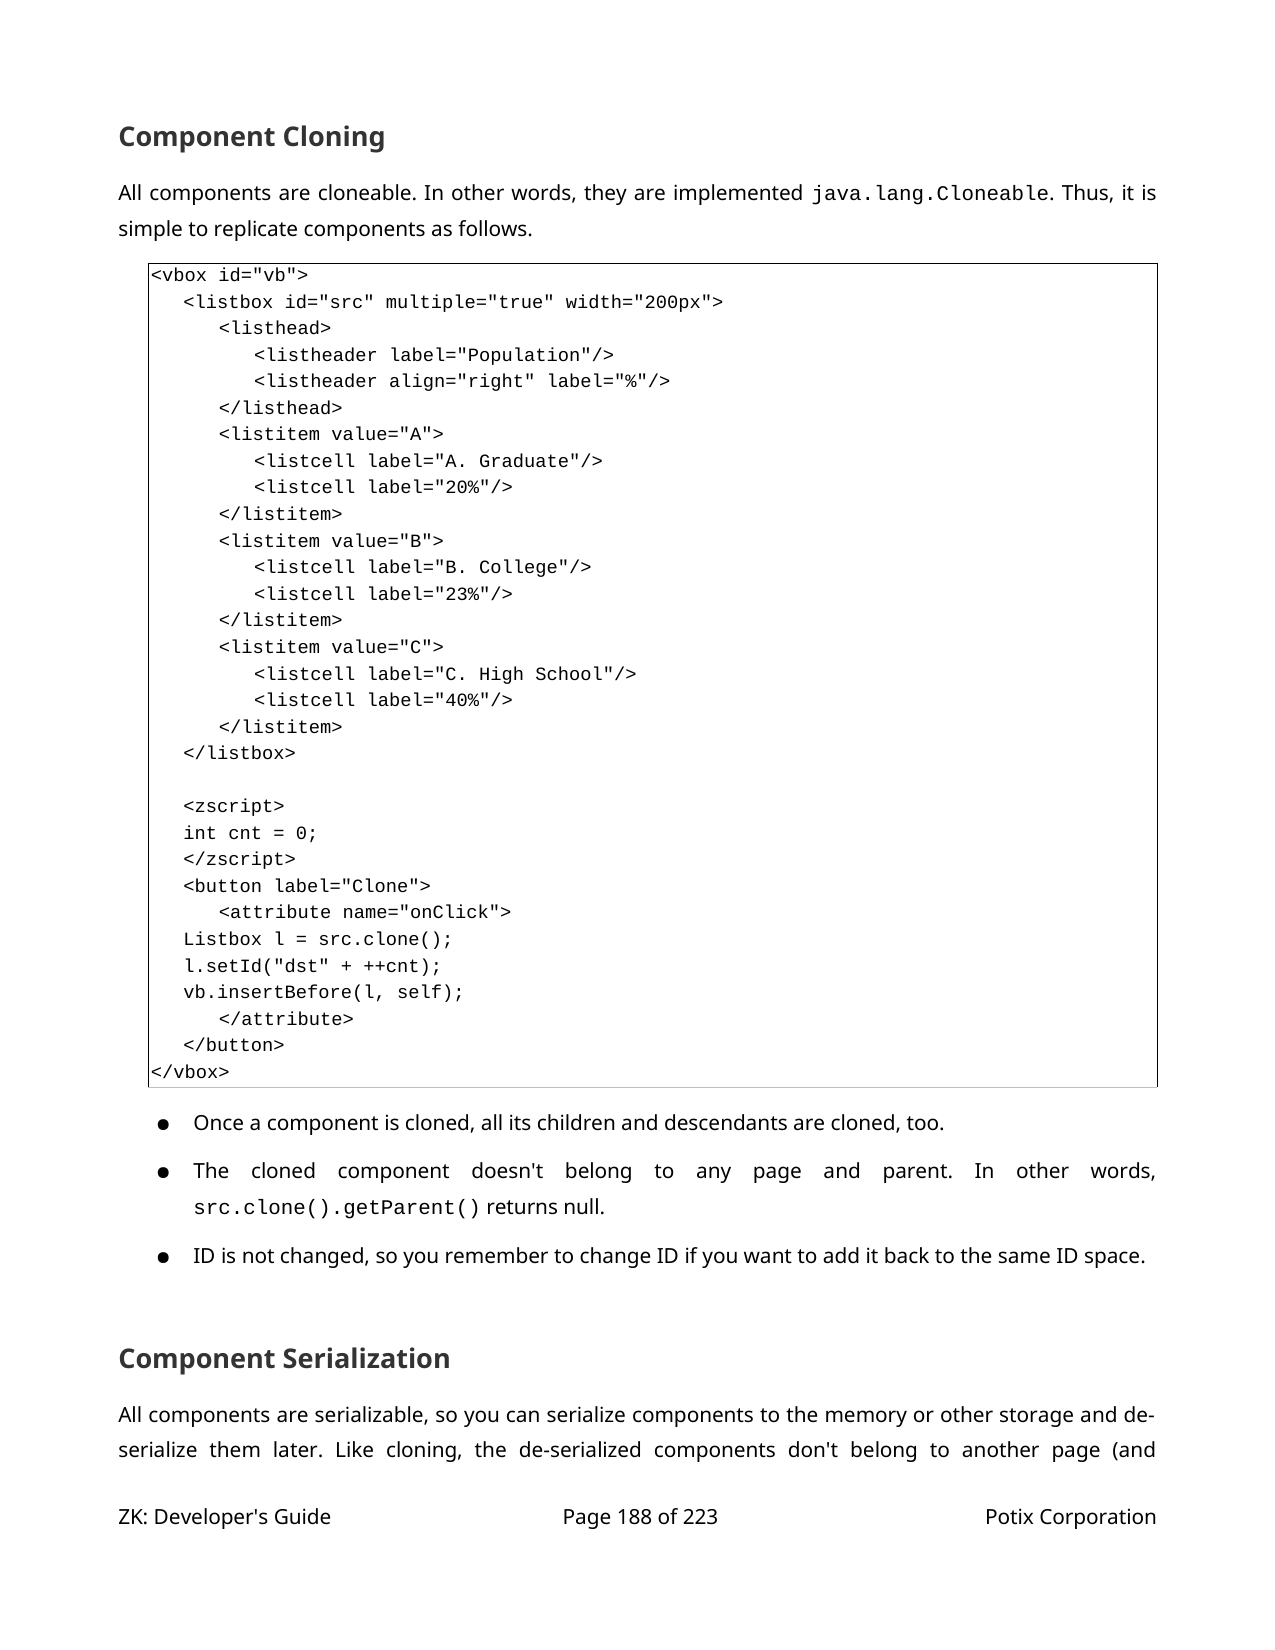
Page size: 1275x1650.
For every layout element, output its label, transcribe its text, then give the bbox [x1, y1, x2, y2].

subtitle Component Serialization [118, 1340, 1157, 1377]
list The cloned component doesn't belong to any page and parent. In other words, src.clone().getParent() returns null. [156, 1157, 1157, 1220]
text All components are cloneable. In other words, they are implemented java.lang.Cloneable. Thus, it is simple to replicate components as follows. [118, 178, 1157, 242]
subtitle Component Cloning [118, 118, 1157, 155]
text All components are serializable, so you can serialize components to the memory or other storage and de-serialize them later. Like cloning, the de-serialized components don't belong to another page (and [118, 1400, 1157, 1464]
text <vbox id="vb"> <listbox id="src" multiple="true" width="200px"> <listhead> <listheader label="Population"/> <listheader align="right" label="%"/> </listhead> <listitem value="A"> <listcell label="A. Graduate"/> <listcell label="20%"/> </listitem> <listitem value="B"> <listcell label="B. College"/> <listcell label="23%"/> </listitem> <listitem value="C"> <listcell label="C. High School"/> <listcell label="40%"/> </listitem> </listbox> <zscript> int cnt = 0; </zscript> <button label="Clone"> <attribute name="onClick"> Listbox l = src.clone(); l.setId("dst" + ++cnt); vb.insertBefore(l, self); </attribute> </button> </vbox> [149, 264, 1157, 1087]
list ID is not changed, so you remember to change ID if you want to add it back to the same ID space. [156, 1241, 1157, 1269]
list Once a component is cloned, all its children and descendants are cloned, too. [156, 1108, 1157, 1136]
